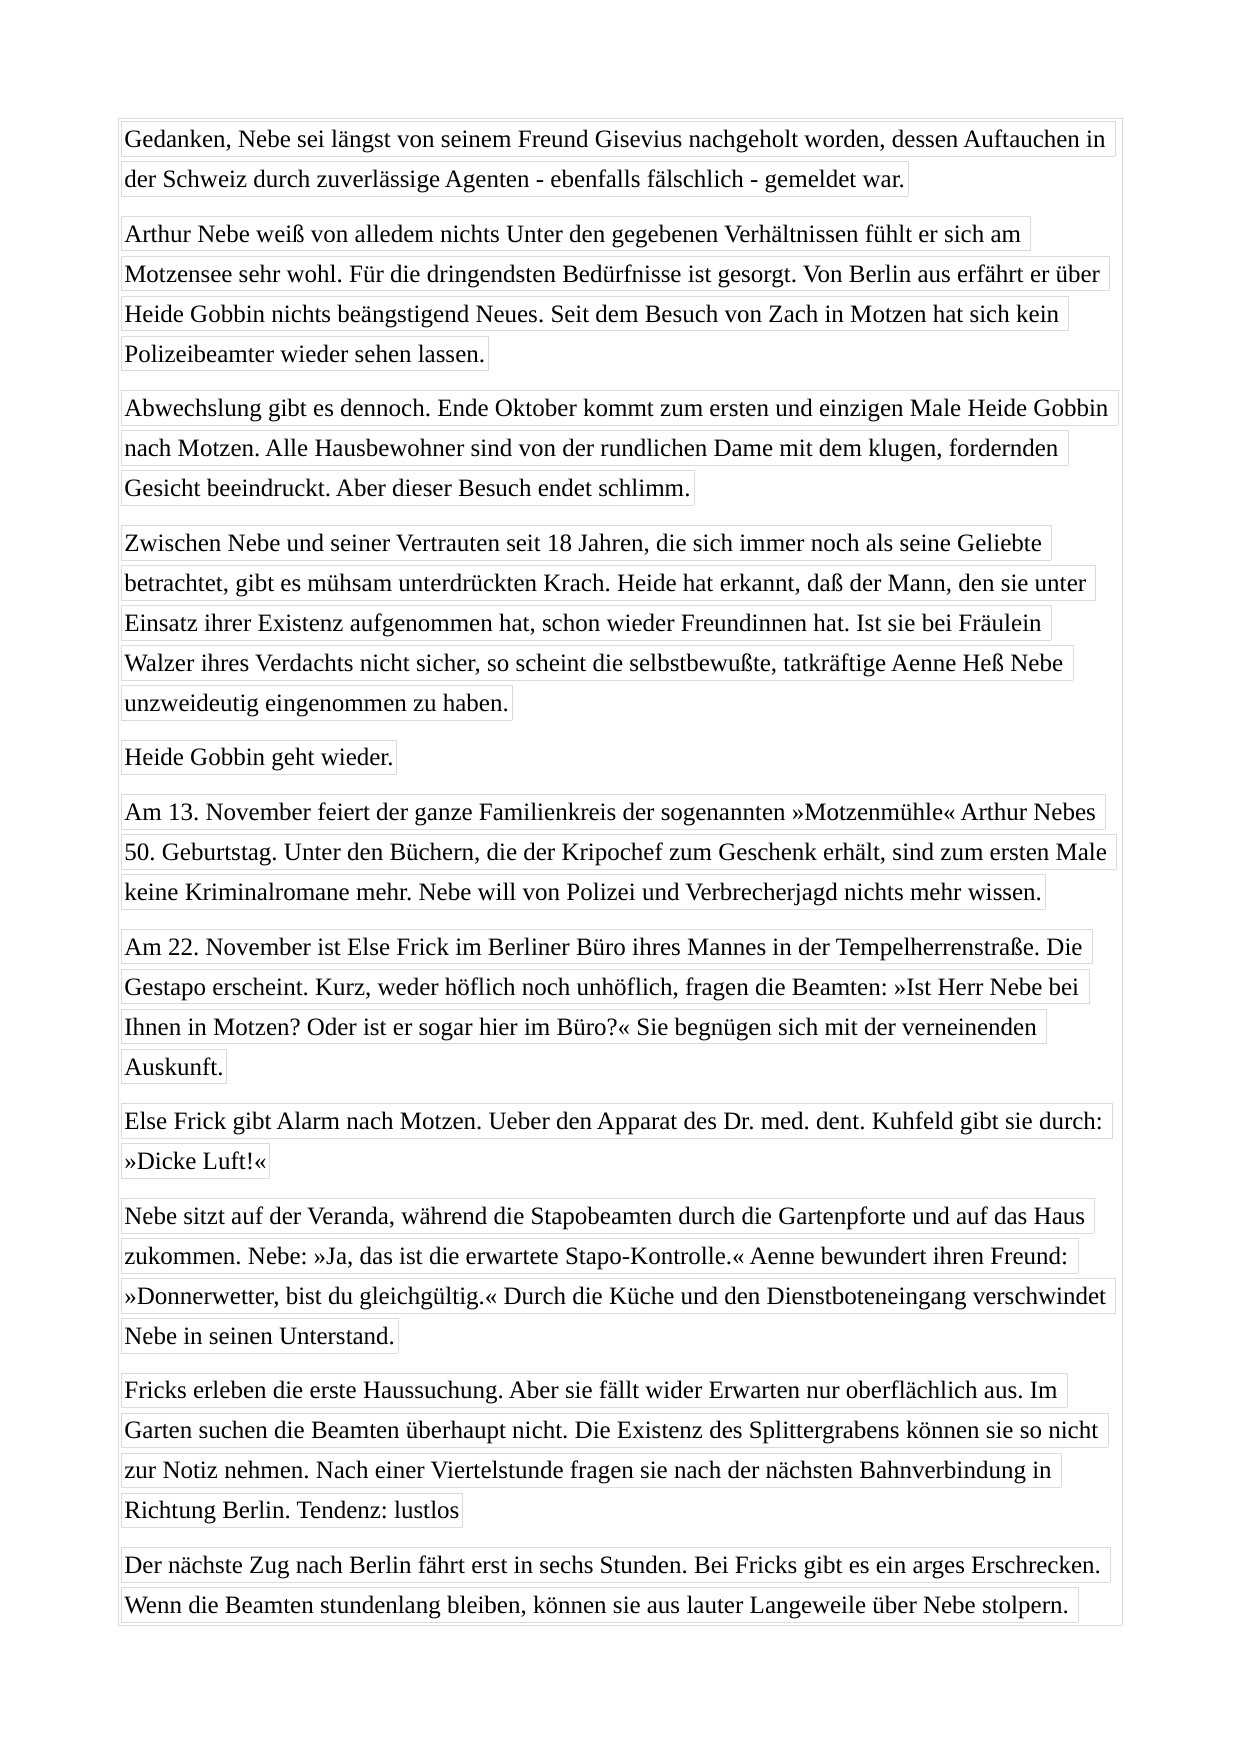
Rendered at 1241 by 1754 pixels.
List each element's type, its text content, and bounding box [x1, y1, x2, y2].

text Der nächste Zug nach Berlin fährt erst in sechs Stunden. Bei Fricks gibt es ein arges Erschrecken. Wenn die Beamten stundenlang bleiben, können sie aus lauter Langeweile über Nebe stolpern. [119, 1544, 1122, 1625]
text Heide Gobbin geht wieder. [119, 736, 1122, 774]
text Nebe sitzt auf der Veranda, während die Stapobeamten durch die Gartenpforte und auf das Haus zukommen. Nebe: »Ja, das ist die erwartete Stapo-Kontrolle.« Aenne bewundert ihren Freund: »Donnerwetter, bist du gleichgültig.« Durch die Küche und den Dienstboteneingang verschwindet Nebe in seinen Unterstand. [119, 1195, 1122, 1353]
text Fricks erleben die erste Haussuchung. Aber sie fällt wider Erwarten nur oberflächlich aus. Im Garten suchen die Beamten überhaupt nicht. Die Existenz des Splittergrabens können sie so nicht zur Notiz nehmen. Nach einer Viertelstunde fragen sie nach der nächsten Bahnverbindung in Richtung Berlin. Tendenz: lustlos [119, 1369, 1122, 1527]
text Arthur Nebe weiß von alledem nichts Unter den gegebenen Verhältnissen fühlt er sich am Motzensee sehr wohl. Für die dringendsten Bedürfnisse ist gesorgt. Von Berlin aus erfährt er über Heide Gobbin nichts beängstigend Neues. Seit dem Besuch von Zach in Motzen hat sich kein Polizeibeamter wieder sehen lassen. [119, 213, 1122, 371]
text Else Frick gibt Alarm nach Motzen. Ueber den Apparat des Dr. med. dent. Kuhfeld gibt sie durch: »Dicke Luft!« [119, 1100, 1122, 1178]
text Gedanken, Nebe sei längst von seinem Freund Gisevius nachgeholt worden, dessen Auftauchen in der Schweiz durch zuverlässige Agenten - ebenfalls fälschlich - gemeldet war. [119, 119, 1122, 196]
text Abwechslung gibt es dennoch. Ende Oktober kommt zum ersten und einzigen Male Heide Gobbin nach Motzen. Alle Hausbewohner sind von der rundlichen Dame mit dem klugen, fordernden Gesicht beeindruckt. Aber dieser Besuch endet schlimm. [119, 387, 1122, 505]
text Am 22. November ist Else Frick im Berliner Büro ihres Mannes in der Tempelherrenstraße. Die Gestapo erscheint. Kurz, weder höflich noch unhöflich, fragen die Beamten: »Ist Herr Nebe bei Ihnen in Motzen? Oder ist er sogar hier im Büro?« Sie begnügen sich mit der verneinenden Auskunft. [119, 926, 1122, 1083]
text Zwischen Nebe und seiner Vertrauten seit 18 Jahren, die sich immer noch als seine Geliebte betrachtet, gibt es mühsam unterdrückten Krach. Heide hat erkannt, daß der Mann, den sie unter Einsatz ihrer Existenz aufgenommen hat, schon wieder Freundinnen hat. Ist sie bei Fräulein Walzer ihres Verdachts nicht sicher, so scheint die selbstbewußte, tatkräftige Aenne Heß Nebe unzweideutig eingenommen zu haben. [119, 522, 1122, 720]
text Am 13. November feiert der ganze Familienkreis der sogenannten »Motzenmühle« Arthur Nebes 50. Geburtstag. Unter den Büchern, die der Kripochef zum Geschenk erhält, sind zum ersten Male keine Kriminalromane mehr. Nebe will von Polizei und Verbrecherjagd nichts mehr wissen. [119, 791, 1122, 909]
